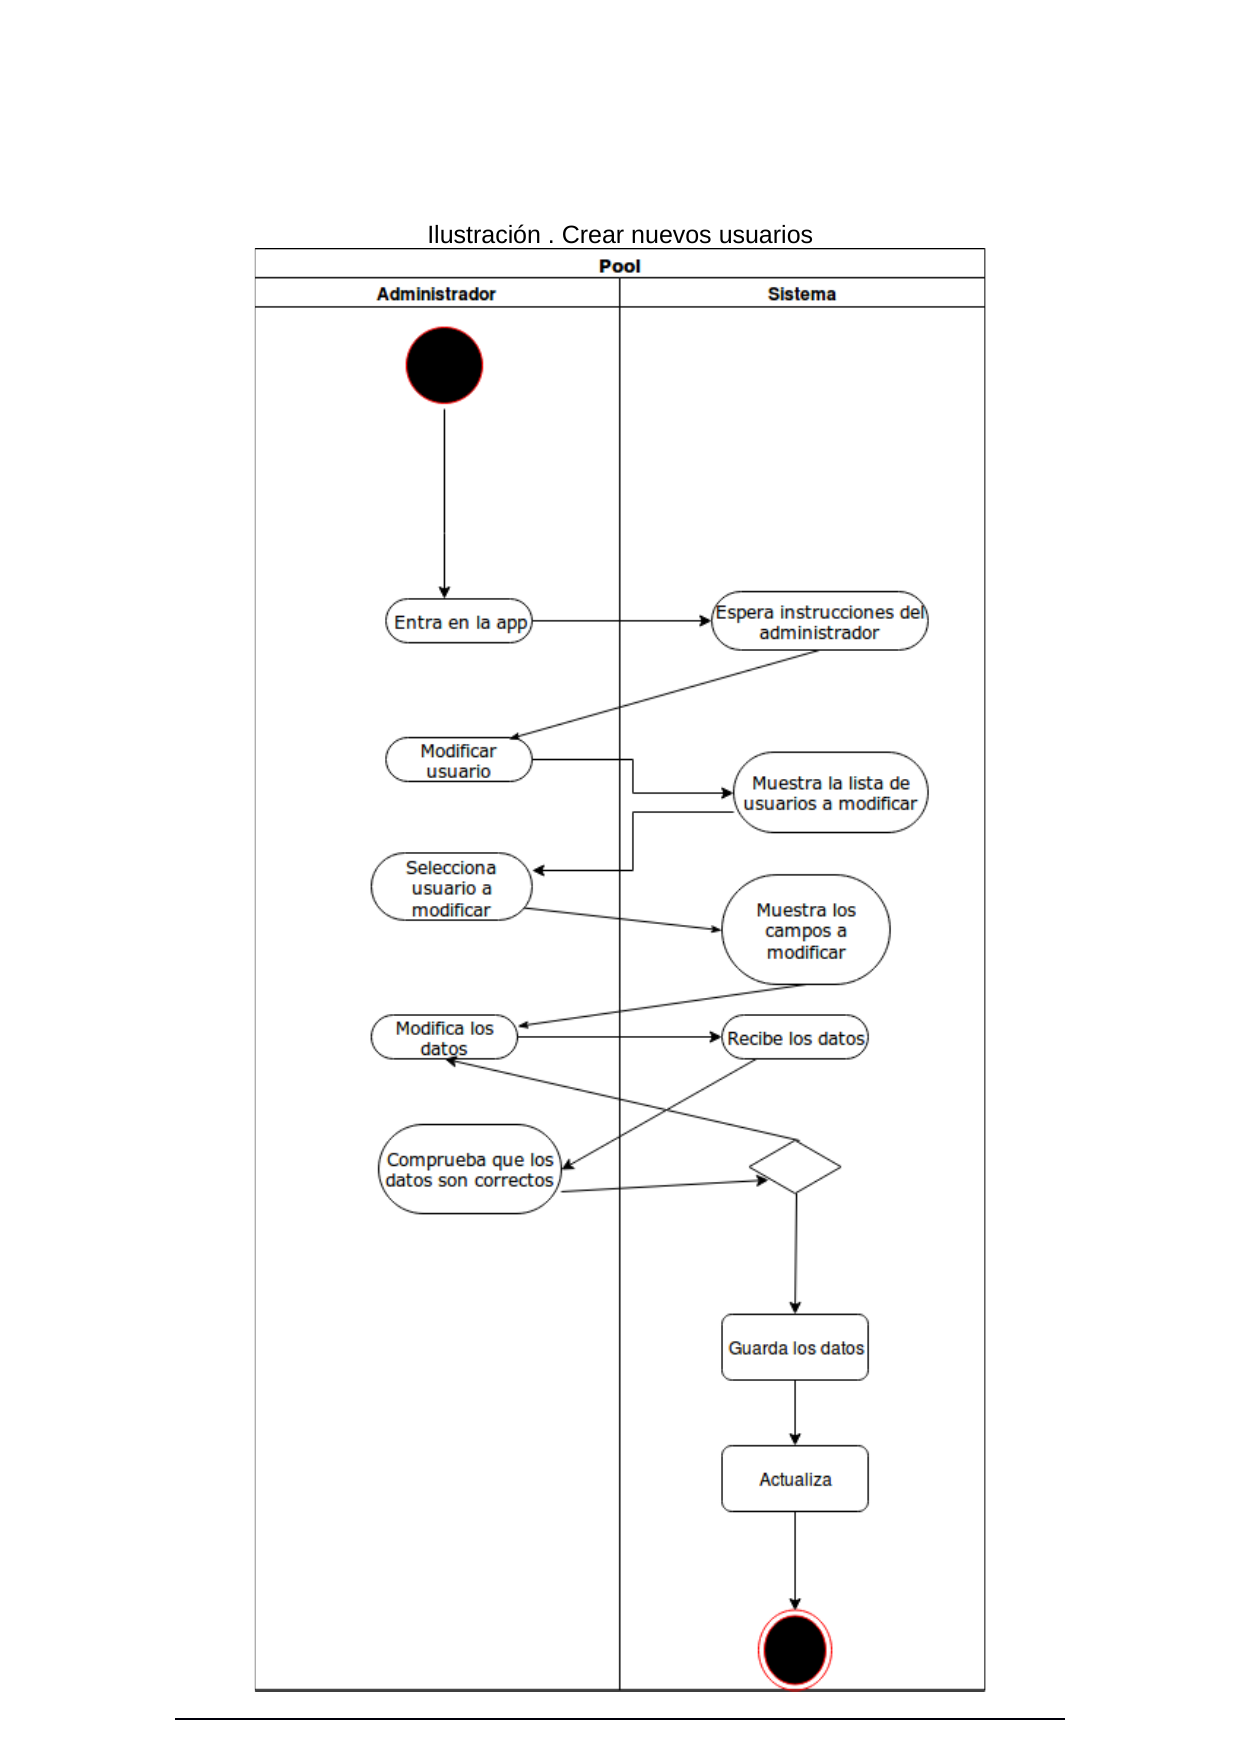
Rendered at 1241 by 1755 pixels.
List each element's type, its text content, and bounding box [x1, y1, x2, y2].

picture [254, 248, 986, 1692]
text Ilustración . Crear nuevos usuarios [175, 220, 1065, 249]
